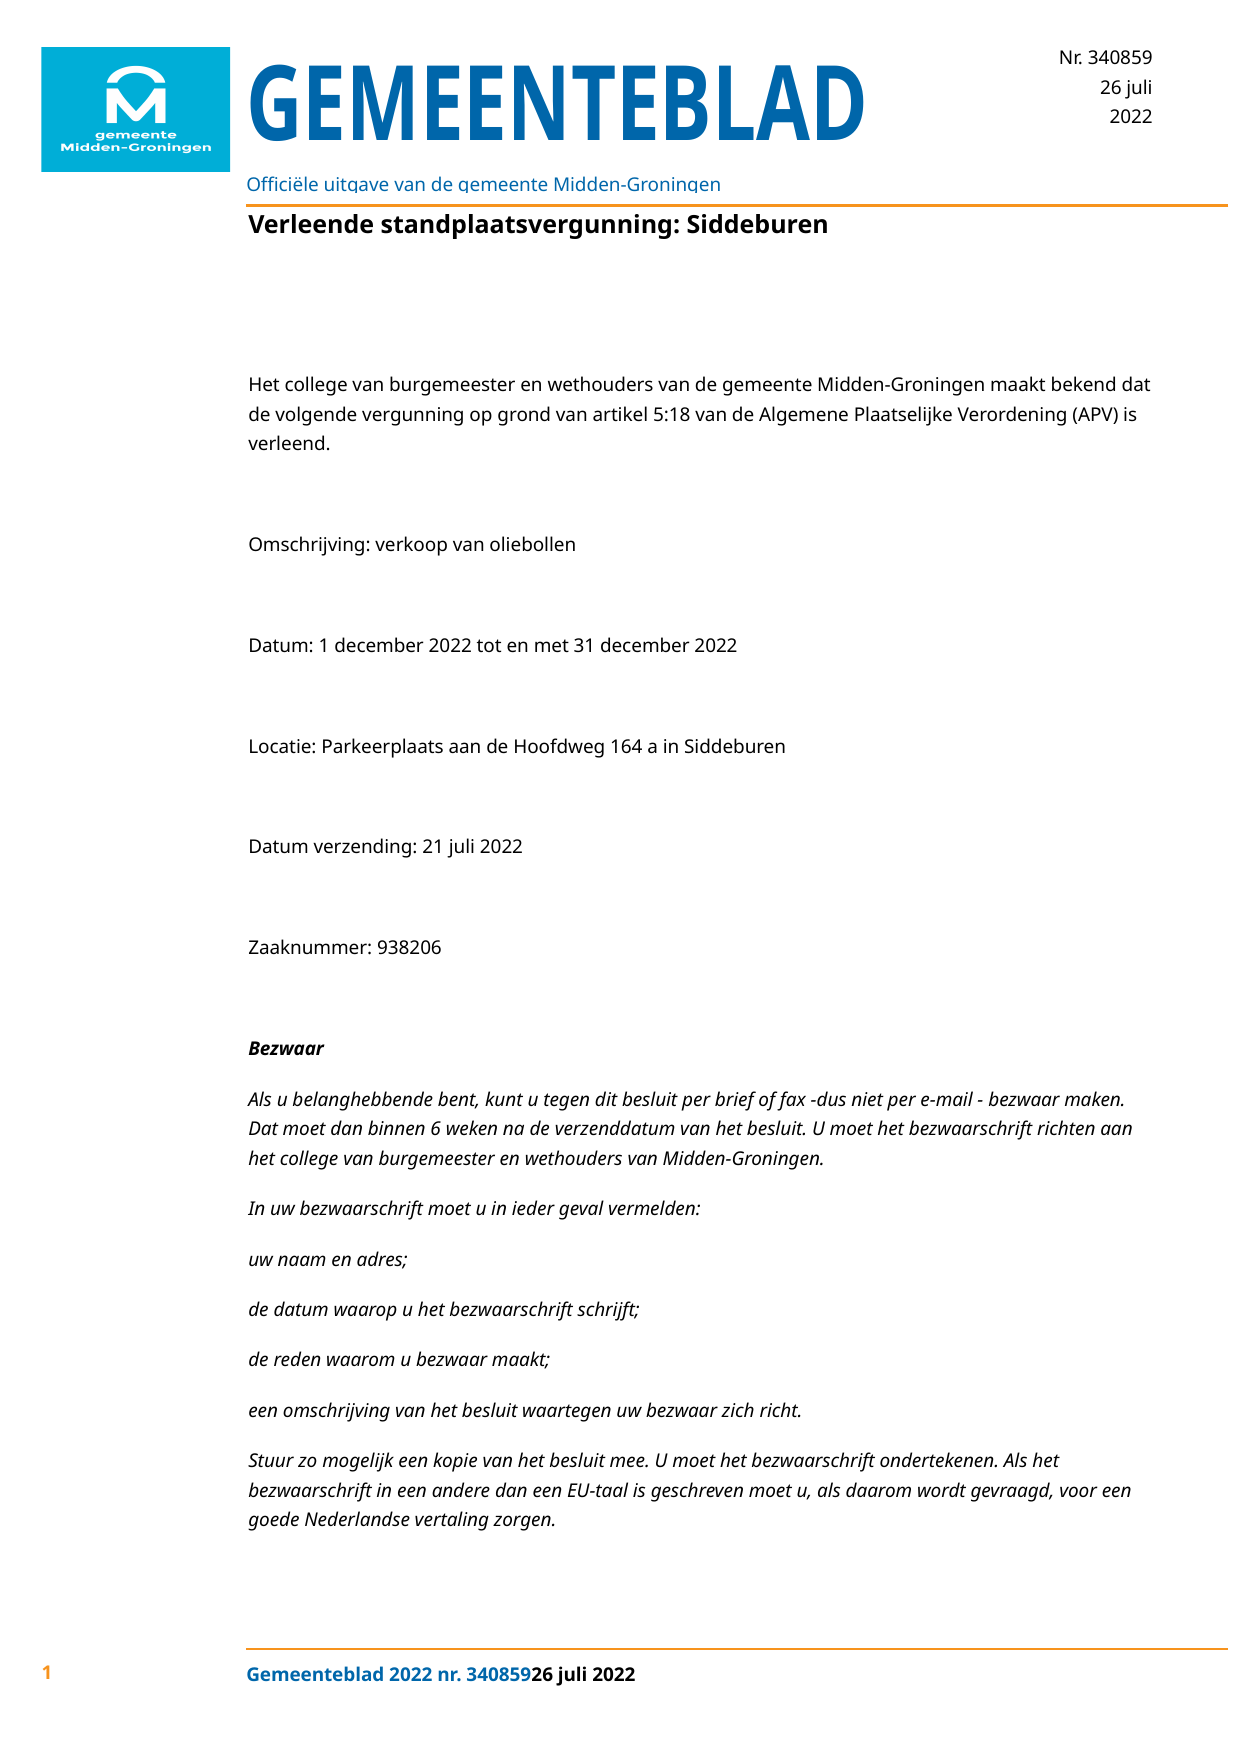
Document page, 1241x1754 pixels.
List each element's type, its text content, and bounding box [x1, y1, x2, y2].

picture [107, 89, 165, 122]
text Zaaknummer: 938206 [248, 934, 1152, 960]
text Locatie: Parkeerplaats aan de Hoofdweg 164 a in Siddeburen [248, 733, 1152, 758]
text Omschrijving: verkoop van oliebollen [248, 531, 1152, 557]
text Als u belanghebbende bent, kunt u tegen dit besluit per brief of fax -dus niet per e-mail - bezwaar maken. Dat moet dan binnen 6 weken na de verzenddatum van het besluit. U moet het bezwaarschrift richten aan het college van burgemeester en wethouders van Midden-Groningen. [248, 1086, 1152, 1171]
text Het college van burgemeester en wethouders van de gemeente Midden-Groningen maakt bekend dat de volgende vergunning op grond van artikel 5:18 van de Algemene Plaatselijke Verordening (APV) is verleend. [248, 371, 1152, 456]
picture [108, 66, 164, 82]
text uw naam en adres; [248, 1246, 1152, 1271]
picture [184, 146, 190, 153]
text Verleende standplaatsvergunning: Siddeburen [248, 207, 1152, 241]
text de reden waarom u bezwaar maakt; [248, 1347, 1152, 1372]
text een omschrijving van het besluit waartegen uw bezwaar zich richt. [248, 1397, 1152, 1423]
text de datum waarop u het bezwaarschrift schrijft; [248, 1296, 1152, 1322]
text Bezwaar [248, 1035, 1152, 1061]
text Datum: 1 december 2022 tot en met 31 december 2022 [248, 632, 1152, 658]
text Datum verzending: 21 juli 2022 [248, 834, 1152, 859]
text Stuur zo mogelijk een kopie van het besluit mee. U moet het bezwaarschrift ondertekenen. Als het bezwaarschrift in een andere dan een EU-taal is geschreven moet u, als daarom wordt gevraagd, voor een goede Nederlandse vertaling zorgen. [248, 1447, 1152, 1532]
text In uw bezwaarschrift moet u in ieder geval vermelden: [248, 1195, 1152, 1221]
